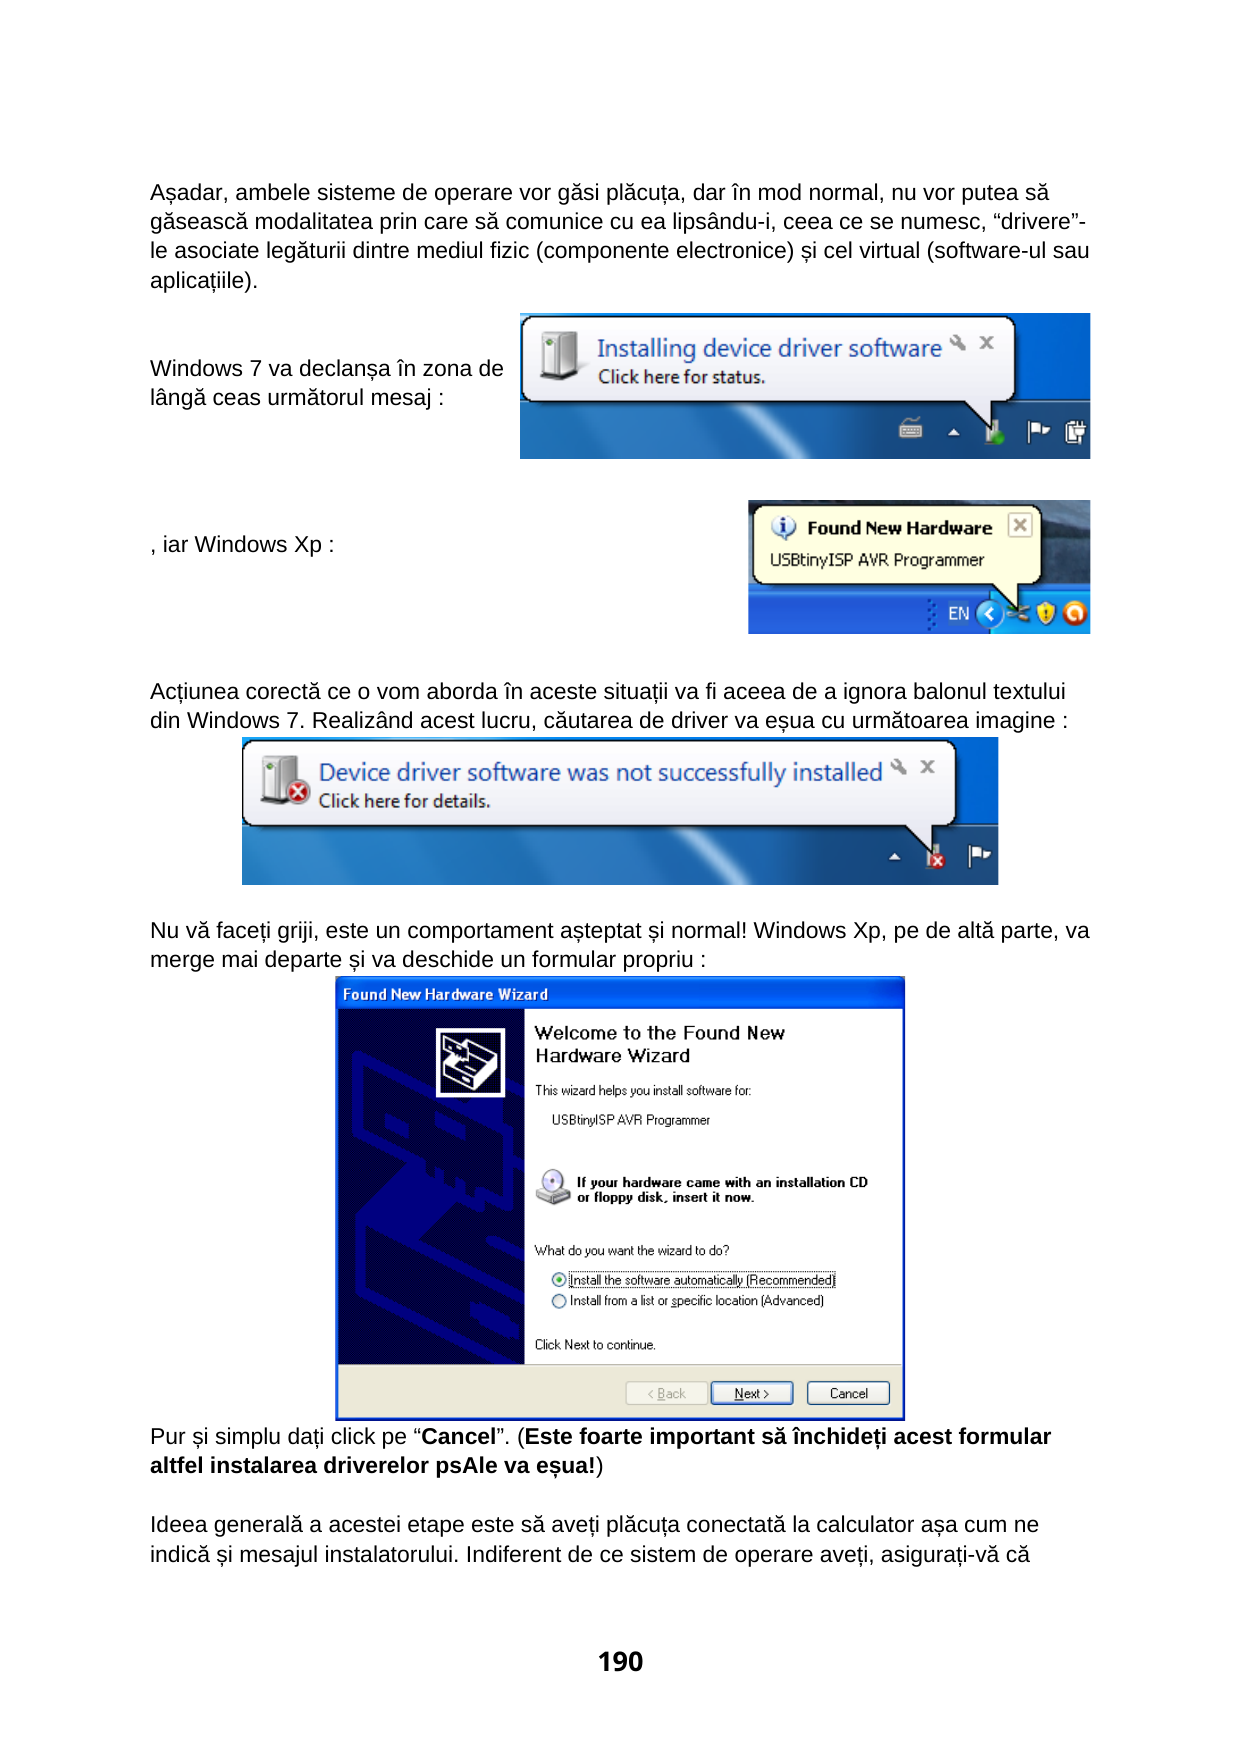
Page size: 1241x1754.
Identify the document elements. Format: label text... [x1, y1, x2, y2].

subtitle Nu vă faceți griji, este un comportament așteptat și normal! Windows Xp, pe de altă parte, va merge mai departe și va deschide un formular propriu : [150, 917, 1091, 972]
subtitle Acțiunea corectă ce o vom aborda în aceste situații va fi aceea de a ignora balonul textului din Windows 7. Realizând acest lucru, căutarea de driver va eșua cu următoarea imagine : [150, 679, 1091, 734]
subtitle Așadar, ambele sisteme de operare vor găsi plăcuța, dar în mod normal, nu vor putea să găsească modalitatea prin care să comunice cu ea lipsându-i, ceea ce se numesc, “drivere”-le asociate legăturii dintre mediul fizic (componente electronice) și cel virtual (software-ul sau aplicațiile). [150, 179, 1091, 293]
picture [335, 976, 905, 1421]
subtitle , iar Windows Xp : [150, 532, 748, 557]
subtitle Windows 7 va declanșa în zona de lângă ceas următorul mesaj : [150, 356, 520, 411]
picture [242, 737, 999, 885]
picture [748, 500, 1091, 634]
picture [520, 313, 1091, 459]
subtitle Pur și simplu dați click pe “Cancel”. (Este foarte important să închideți acest formular altfel instalarea driverelor psAle va eșua!) [150, 1421, 1091, 1479]
subtitle Ideea generală a acestei etape este să aveți plăcuța conectată la calculator așa cum ne indică și mesajul instalatorului. Indiferent de ce sistem de operare aveți, asigurați-vă că [150, 1512, 1091, 1567]
